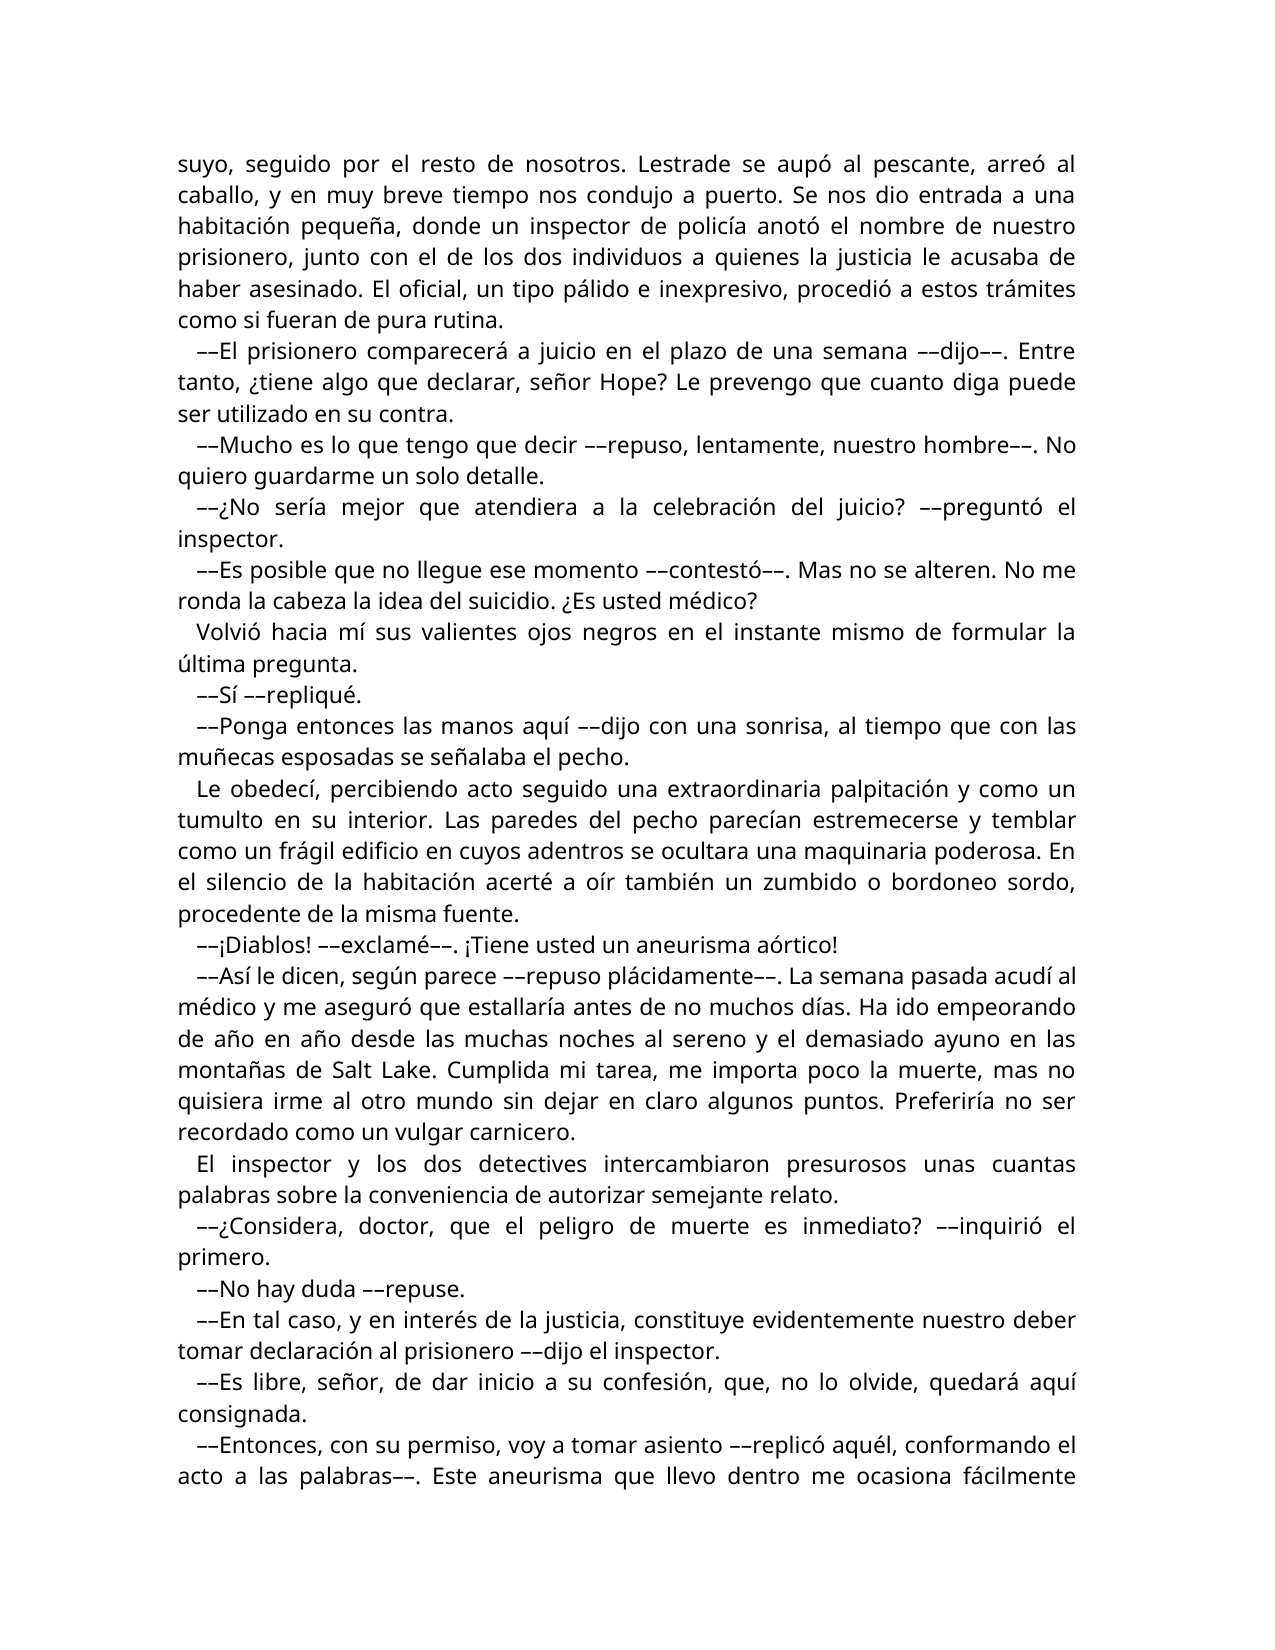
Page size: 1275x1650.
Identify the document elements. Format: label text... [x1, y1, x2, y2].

subtitle ––Entonces, con su permiso, voy a tomar asiento ––replicó aquél, conformando el acto a las palabras––. Este aneurisma que llevo dentro me ocasiona fácilmente [177, 1429, 1077, 1491]
subtitle suyo, seguido por el resto de nosotros. Lestrade se aupó al pescante, arreó al caballo, y en muy breve tiempo nos condujo a puerto. Se nos dio entrada a una habitación pequeña, donde un inspector de policía anotó el nombre de nuestro prisionero, junto con el de los dos individuos a quienes la justicia le acusaba de haber asesinado. El oficial, un tipo pálido e inexpresivo, procedió a estos trámites como si fueran de pura rutina. [177, 148, 1077, 335]
subtitle ––Mucho es lo que tengo que decir ––repuso, lentamente, nuestro hombre––. No quiero guardarme un solo detalle. [177, 429, 1077, 491]
subtitle ––Sí ––repliqué. [177, 679, 1077, 710]
subtitle ––En tal caso, y en interés de la justicia, constituye evidentemente nuestro deber tomar declaración al prisionero ––dijo el inspector. [177, 1304, 1077, 1366]
subtitle ––El prisionero comparecerá a juicio en el plazo de una semana ––dijo––. Entre tanto, ¿tiene algo que declarar, señor Hope? Le prevengo que cuanto diga puede ser utilizado en su contra. [177, 335, 1077, 429]
subtitle ––¿Considera, doctor, que el peligro de muerte es inmediato? ––inquirió el primero. [177, 1210, 1077, 1273]
subtitle ––¡Diablos! ––exclamé––. ¡Tiene usted un aneurisma aórtico! [177, 929, 1077, 960]
subtitle Volvió hacia mí sus valientes ojos negros en el instante mismo de formular la última pregunta. [177, 616, 1077, 679]
subtitle ––¿No sería mejor que atendiera a la celebración del juicio? ––preguntó el inspector. [177, 491, 1077, 554]
subtitle El inspector y los dos detectives intercambiaron presurosos unas cuantas palabras sobre la conveniencia de autorizar semejante relato. [177, 1148, 1077, 1210]
subtitle ––Así le dicen, según parece ––repuso plácidamente––. La semana pasada acudí al médico y me aseguró que estallaría antes de no muchos días. Ha ido empeorando de año en año desde las muchas noches al sereno y el demasiado ayuno en las montañas de Salt Lake. Cumplida mi tarea, me importa poco la muerte, mas no quisiera irme al otro mundo sin dejar en claro algunos puntos. Preferiría no ser recordado como un vulgar carnicero. [177, 960, 1077, 1148]
subtitle ––Es libre, señor, de dar inicio a su confesión, que, no lo olvide, quedará aquí consignada. [177, 1366, 1077, 1429]
subtitle ––Ponga entonces las manos aquí ––dijo con una sonrisa, al tiempo que con las muñecas esposadas se señalaba el pecho. [177, 710, 1077, 773]
subtitle Le obedecí, percibiendo acto seguido una extraordinaria palpitación y como un tumulto en su interior. Las paredes del pecho parecían estremecerse y temblar como un frágil edificio en cuyos adentros se ocultara una maquinaria poderosa. En el silencio de la habitación acerté a oír también un zumbido o bordoneo sordo, procedente de la misma fuente. [177, 773, 1077, 929]
subtitle ––No hay duda ––repuse. [177, 1273, 1077, 1304]
subtitle ––Es posible que no llegue ese momento ––contestó––. Mas no se alteren. No me ronda la cabeza la idea del suicidio. ¿Es usted médico? [177, 554, 1077, 616]
